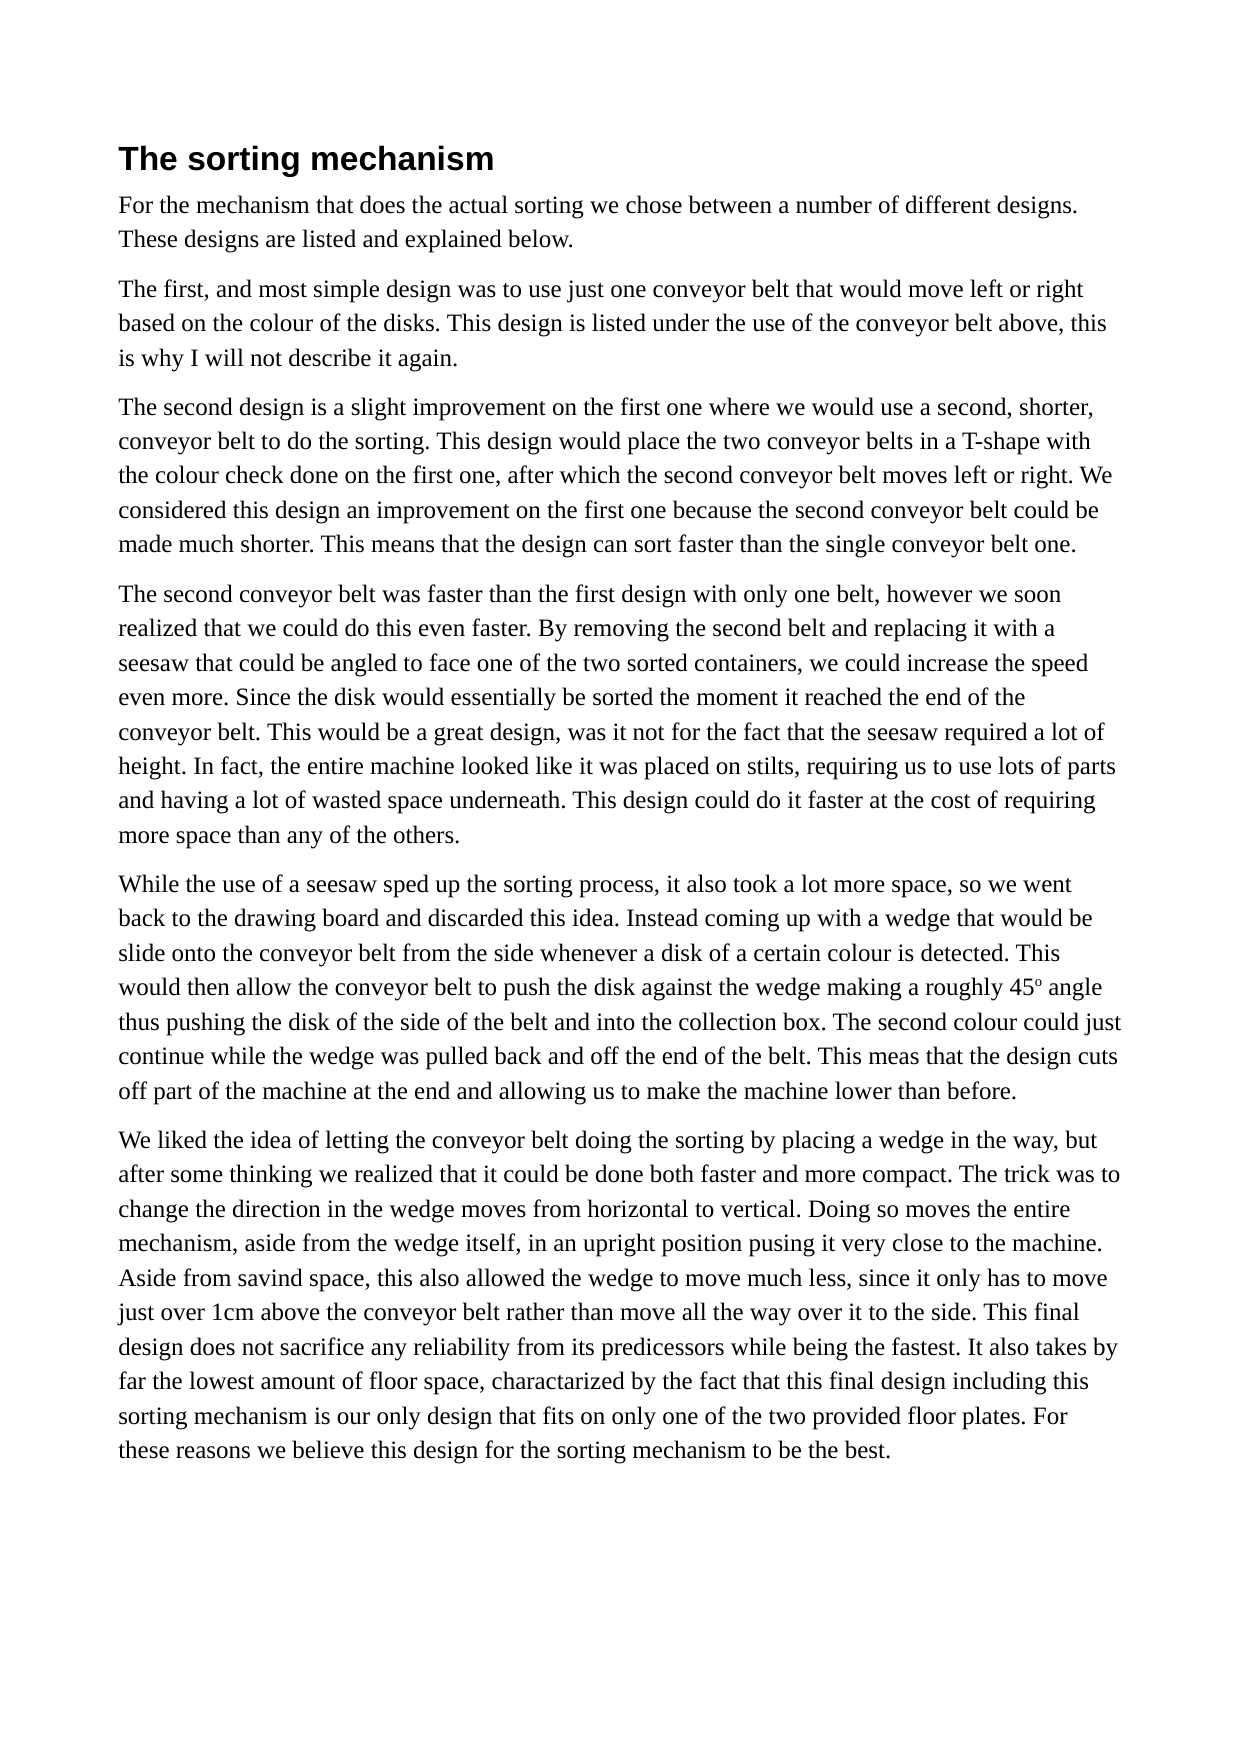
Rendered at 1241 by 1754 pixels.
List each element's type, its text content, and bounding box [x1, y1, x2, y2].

text The second conveyor belt was faster than the first design with only one belt, however we soon realized that we could do this even faster. By removing the second belt and replacing it with a seesaw that could be angled to face one of the two sorted containers, we could increase the speed even more. Since the disk would essentially be sorted the moment it reached the end of the conveyor belt. This would be a great design, was it not for the fact that the seesaw required a lot of height. In fact, the entire machine looked like it was placed on stilts, requiring us to use lots of parts and having a lot of wasted space underneath. This design could do it faster at the cost of requiring more space than any of the others. [118, 579, 1122, 849]
text For the mechanism that does the actual sorting we chose between a number of different designs. These designs are listed and explained below. [118, 190, 1122, 253]
text We liked the idea of letting the conveyor belt doing the sorting by placing a wedge in the way, but after some thinking we realized that it could be done both faster and more compact. The trick was to change the direction in the wedge moves from horizontal to vertical. Doing so moves the entire mechanism, aside from the wedge itself, in an upright position pusing it very close to the machine. Aside from savind space, this also allowed the wedge to move much less, since it only has to move just over 1cm above the conveyor belt rather than move all the way over it to the side. This final design does not sacrifice any reliability from its predicessors while being the fastest. It also takes by far the lowest amount of floor space, charactarized by the fact that this final design including this sorting mechanism is our only design that fits on only one of the two provided floor plates. For these reasons we believe this design for the sorting mechanism to be the best. [118, 1125, 1122, 1464]
text The first, and most simple design was to use just one conveyor belt that would move left or right based on the colour of the disks. This design is listed under the use of the conveyor belt above, this is why I will not describe it again. [118, 274, 1122, 371]
text The second design is a slight improvement on the first one where we would use a second, shorter, conveyor belt to do the sorting. This design would place the two conveyor belts in a T-shape with the colour check done on the first one, after which the second conveyor belt moves left or right. We considered this design an improvement on the first one because the second conveyor belt could be made much shorter. This means that the design can sort faster than the single conveyor belt one. [118, 392, 1122, 558]
subtitle The sorting mechanism [118, 139, 1122, 178]
text While the use of a seesaw sped up the sorting process, it also took a lot more space, so we went back to the drawing board and discarded this idea. Instead coming up with a wedge that would be slide onto the conveyor belt from the side whenever a disk of a certain colour is detected. This would then allow the conveyor belt to push the disk against the wedge making a roughly 45o angle thus pushing the disk of the side of the belt and into the collection box. The second colour could just continue while the wedge was pulled back and off the end of the belt. This meas that the design cuts off part of the machine at the end and allowing us to make the machine lower than before. [118, 869, 1122, 1105]
